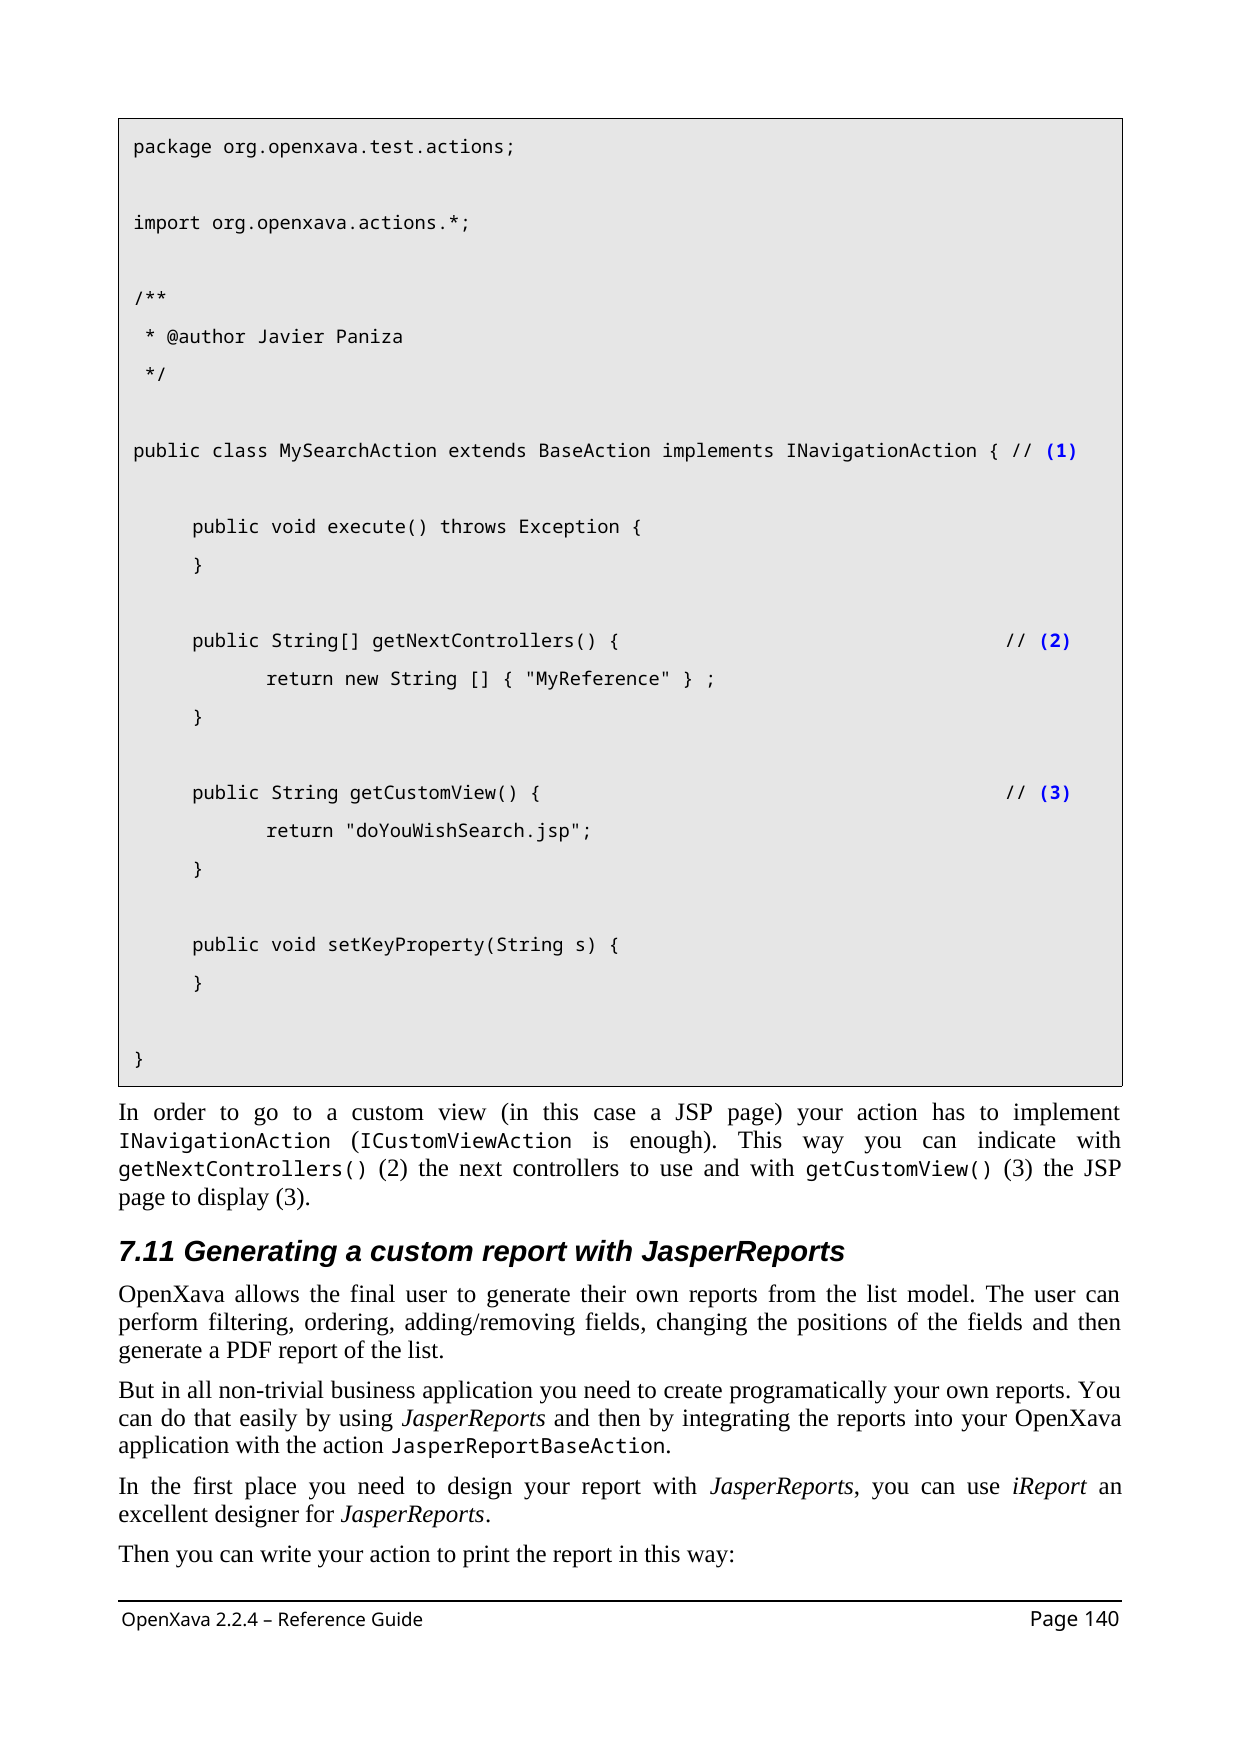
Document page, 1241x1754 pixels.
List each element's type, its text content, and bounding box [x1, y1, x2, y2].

text Then you can write your action to print the report in this way: [118, 1540, 1122, 1568]
text In the first place you need to design your report with JasperReports, you can use iReport an excellent designer for JasperReports. [118, 1472, 1122, 1528]
text return new String [] { "MyReference" } ; [119, 650, 1122, 688]
text public void execute() throws Exception { [119, 498, 1122, 536]
text public String getCustomView() { // (3) [119, 764, 1122, 802]
text } [119, 536, 1122, 574]
text public void setKeyProperty(String s) { [119, 917, 1122, 954]
text OpenXava allows the final user to generate their own reports from the list model. The user can perform filtering, ordering, adding/removing fields, changing the positions of the fields and then generate a PDF report of the list. [118, 1281, 1122, 1364]
text But in all non-trivial business application you need to create programatically your own reports. You can do that easily by using JasperReports and then by integrating the reports into your OpenXava application with the action JasperReportBaseAction. [118, 1376, 1122, 1460]
text In order to go to a custom view (in this case a JSP page) your action has to implement INavigationAction (ICustomViewAction is enough). This way you can indicate with getNextControllers() (2) the next controllers to use and with getCustomView() (3) the JSP page to display (3). [118, 1098, 1122, 1210]
text public class MySearchAction extends BaseAction implements INavigationAction { // (1) [119, 422, 1122, 460]
text */ [119, 346, 1122, 384]
text /** [119, 270, 1122, 308]
text return "doYouWishSearch.jsp"; [119, 802, 1122, 841]
text package org.openxava.test.actions; [119, 119, 1122, 156]
text } [119, 954, 1122, 993]
text } [119, 1031, 1122, 1086]
text import org.openxava.actions.*; [119, 194, 1122, 232]
subtitle Generating a custom report with JasperReports [118, 1235, 1122, 1268]
text } [119, 688, 1122, 726]
text public String[] getNextControllers() { // (2) [119, 612, 1122, 650]
text * @author Javier Paniza [119, 308, 1122, 346]
text } [119, 841, 1122, 878]
